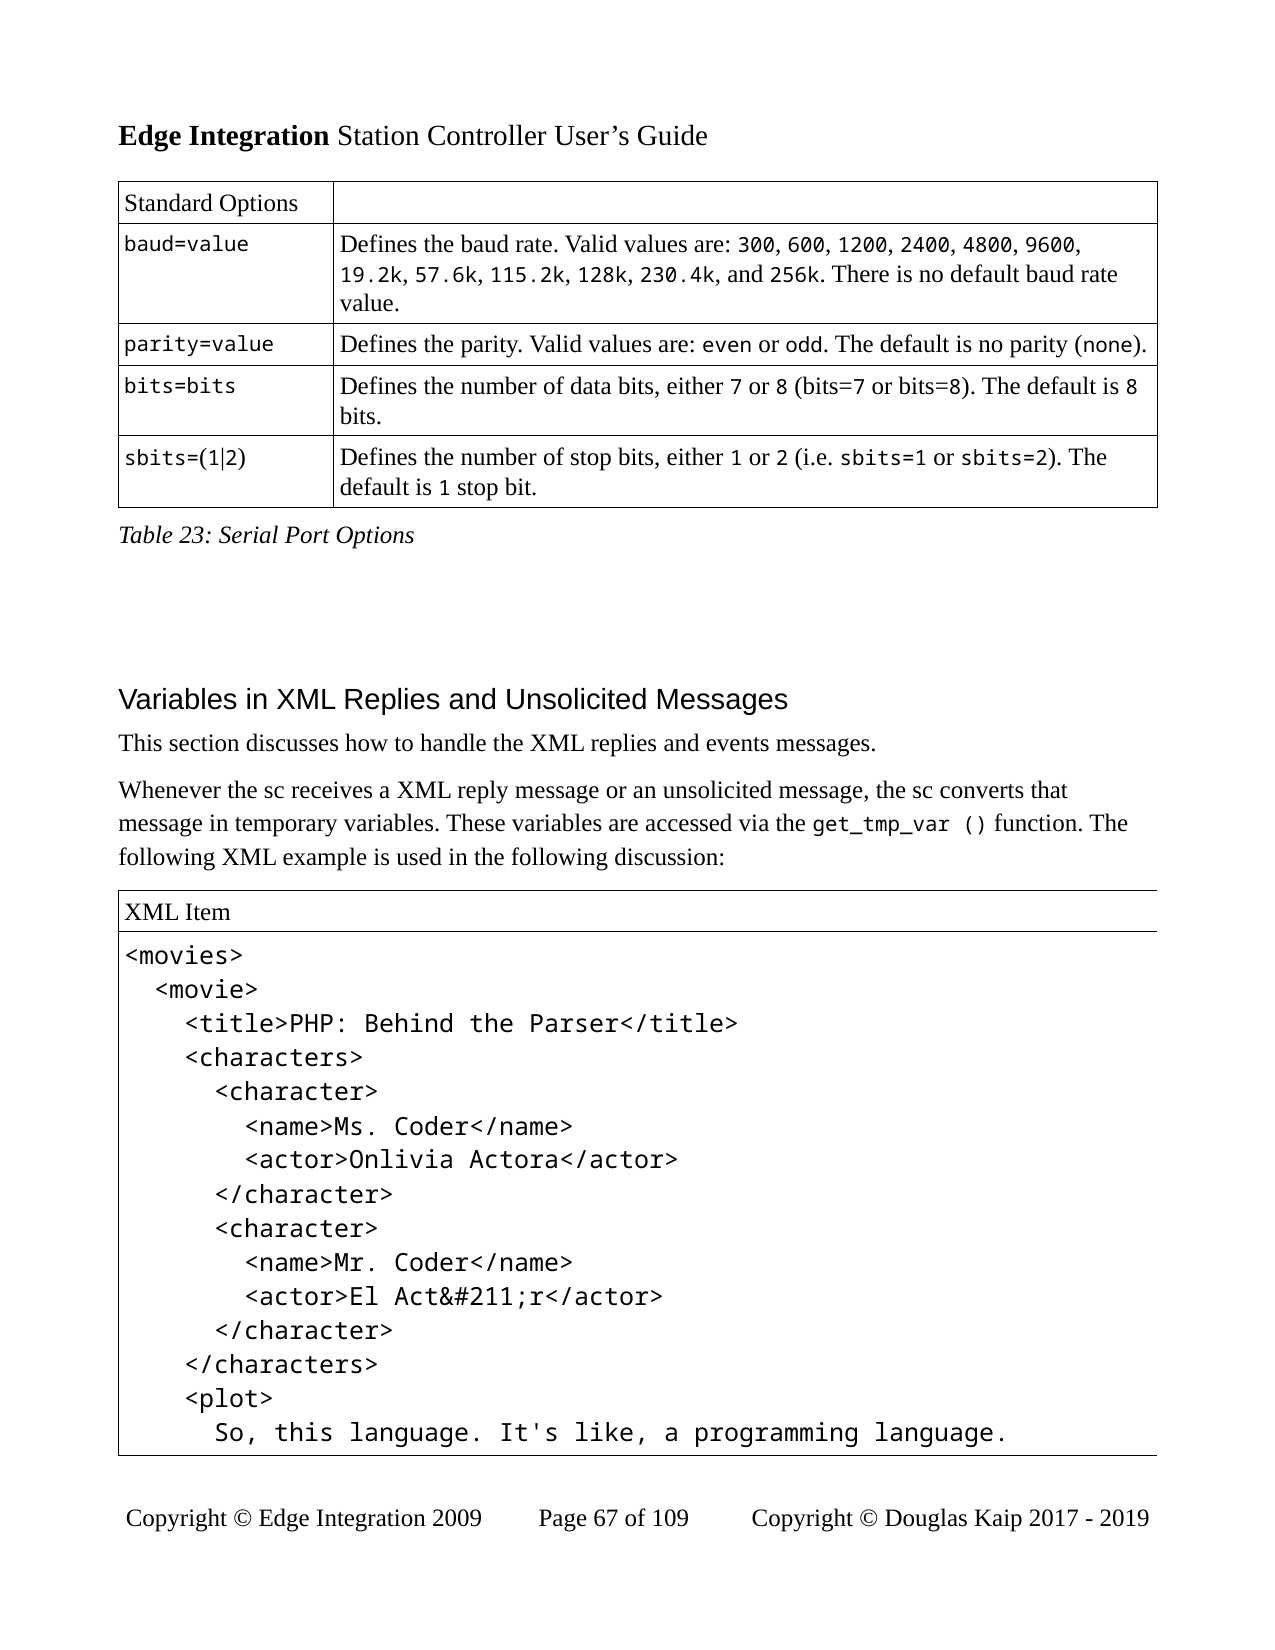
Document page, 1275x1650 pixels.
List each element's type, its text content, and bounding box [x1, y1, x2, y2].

table_cell Defines the baud rate. Valid values are: 300, 600, 1200, 2400, 4800, 9600, 19.2k, 57.6k, 115.2k, 128k, 230.4k, and 256k. There is no default baud rate value. [334, 224, 1157, 323]
table_header [334, 182, 1157, 222]
table_cell Defines the number of stop bits, either 1 or 2 (i.e. sbits=1 or sbits=2). The default is 1 stop bit. [334, 436, 1157, 507]
text Table 23: Serial Port Options [118, 520, 1157, 549]
table_cell Defines the number of data bits, either 7 or 8 (bits=7 or bits=8). The default is 8 bits. [334, 366, 1157, 435]
table_cell Defines the parity. Valid values are: even or odd. The default is no parity (none). [334, 324, 1157, 364]
table_header XML Item [119, 891, 1157, 931]
table_cell sbits=(1|2) [119, 436, 333, 507]
table_cell <movies> <movie> <title>PHP: Behind the Parser</title> <characters> <character> <name>Ms. Coder</name> <actor>Onlivia Actora</actor> </character> <character> <name>Mr. Coder</name> <actor>El Act&#211;r</actor> </character> </characters> <plot> So, this language. It's like, a programming language. [119, 932, 1157, 1454]
text This section discusses how to handle the XML replies and events messages. [118, 728, 1157, 757]
table_cell parity=value [119, 324, 333, 364]
table_cell baud=value [119, 224, 333, 323]
table_header Standard Options [119, 182, 333, 222]
subtitle Variables in XML Replies and Unsolicited Messages [118, 682, 1157, 715]
table_cell bits=bits [119, 366, 333, 435]
text Whenever the sc receives a XML reply message or an unsolicited message, the sc converts that message in temporary variables. These variables are accessed via the get_tmp_var () function. The following XML example is used in the following discussion: [118, 775, 1157, 871]
